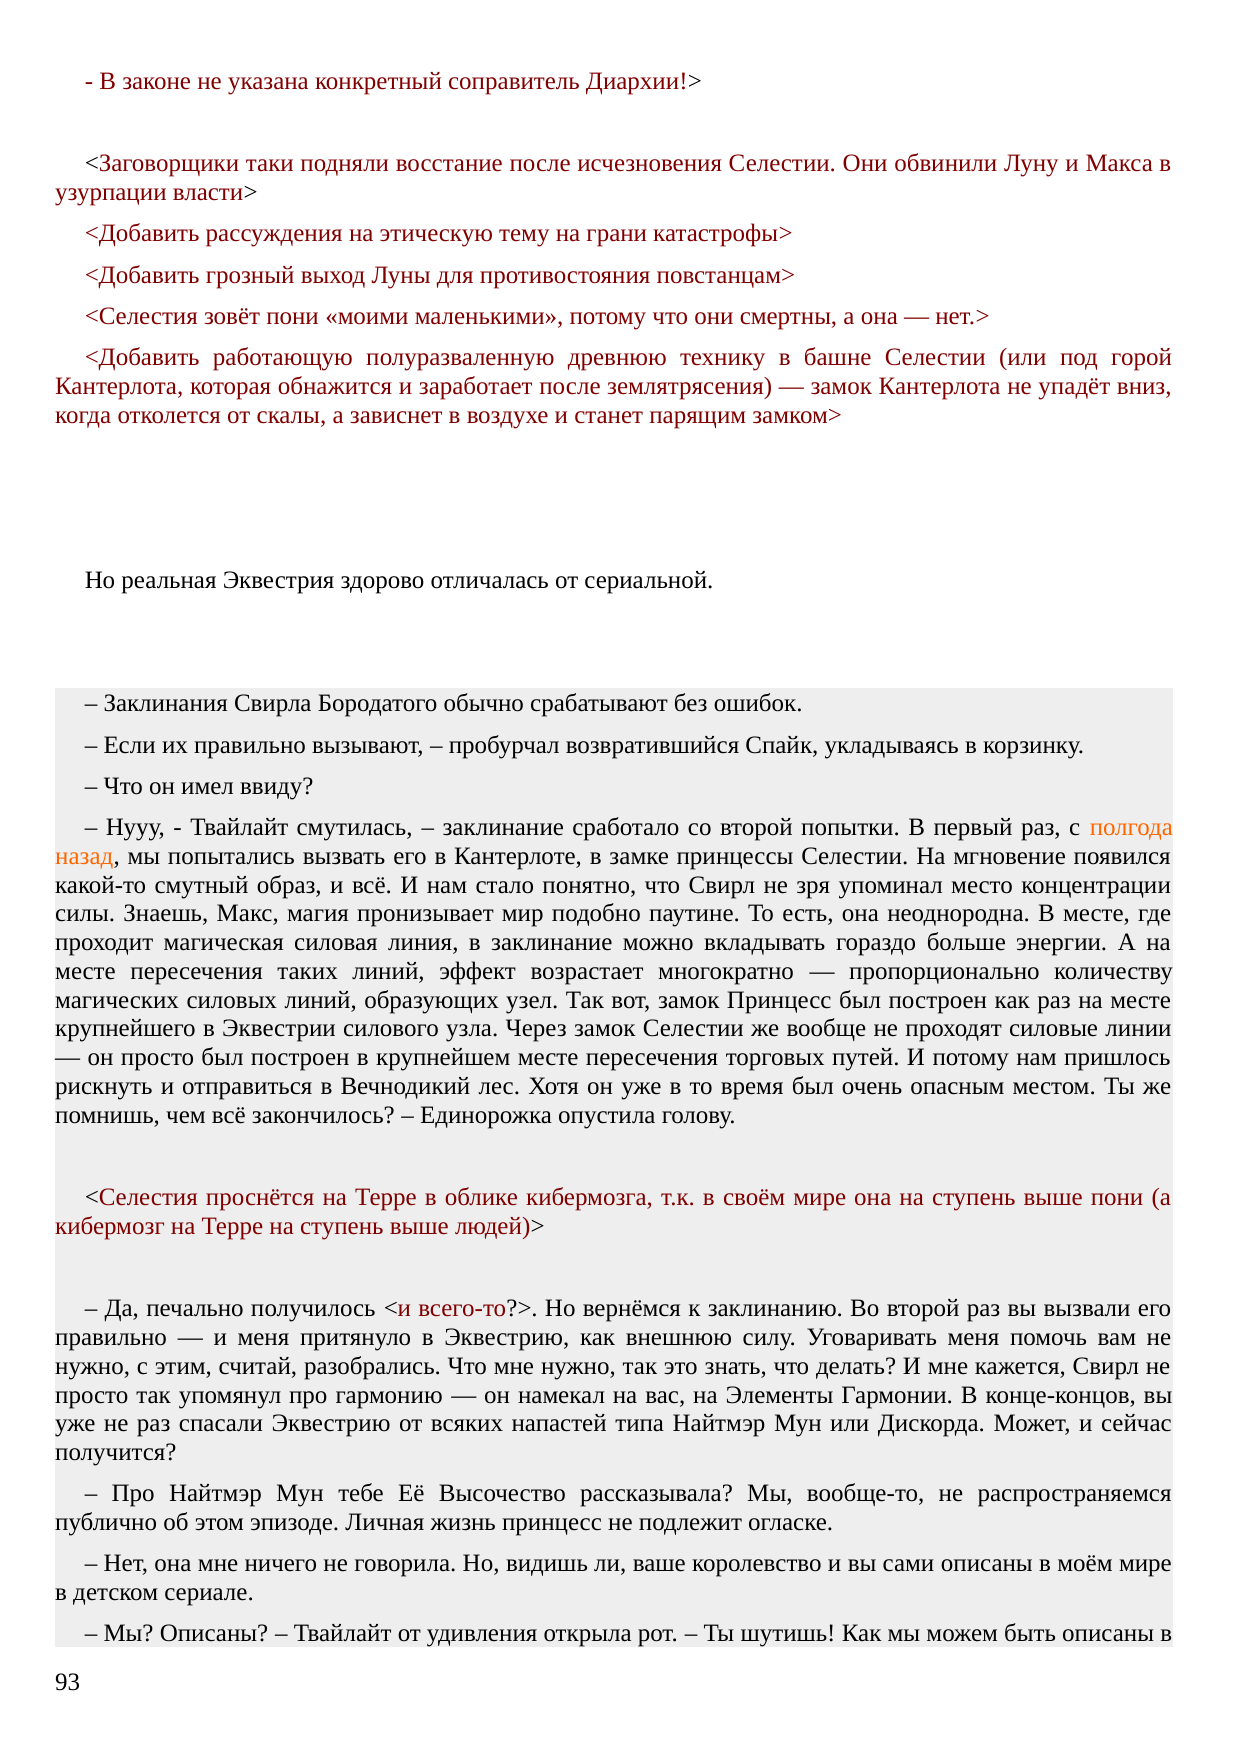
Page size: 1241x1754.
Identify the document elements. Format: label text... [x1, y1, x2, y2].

text <Добавить работающую полуразваленную древнюю технику в башне Селестии (или под горой Кантерлота, которая обнажится и заработает после землятрясения) — замок Кантерлота не упадёт вниз, когда отколется от скалы, а зависнет в воздухе и станет парящим замком> [55, 342, 1173, 428]
text – Заклинания Свирла Бородатого обычно срабатывают без ошибок. [55, 688, 1173, 717]
text <Селестия проснётся на Терре в облике кибермозга, т.к. в своём мире она на ступень выше пони (а кибермозг на Терре на ступень выше людей)> [55, 1182, 1173, 1240]
text – Нет, она мне ничего не говорила. Но, видишь ли, ваше королевство и вы сами описаны в моём мире в детском сериале. [55, 1548, 1173, 1606]
text Но реальная Эквестрия здорово отличалась от сериальной. [55, 565, 1173, 593]
text <Добавить грозный выход Луны для противостояния повстанцам> [55, 260, 1173, 288]
text – Если их правильно вызывают, – пробурчал возвратившийся Спайк, укладываясь в корзинку. [55, 730, 1173, 758]
text – Про Найтмэр Мун тебе Её Высочество рассказывала? Мы, вообще-то, не распространяемся публично об этом эпизоде. Личная жизнь принцесс не подлежит огласке. [55, 1478, 1173, 1536]
text – Мы? Описаны? – Твайлайт от удивления открыла рот. – Ты шутишь! Как мы можем быть описаны в [55, 1618, 1173, 1647]
text – Да, печально получилось <и всего-то?>. Но вернёмся к заклинанию. Во второй раз вы вызвали его правильно — и меня притянуло в Эквестрию, как внешнюю силу. Уговаривать меня помочь вам не нужно, с этим, считай, разобрались. Что мне нужно, так это знать, что делать? И мне кажется, Свирл не просто так упомянул про гармонию — он намекал на вас, на Элементы Гармонии. В конце-концов, вы уже не раз спасали Эквестрию от всяких напастей типа Найтмэр Мун или Дискорда. Может, и сейчас получится? [55, 1293, 1173, 1466]
text - В законе не указана конкретный соправитель Диархии!> [55, 66, 1173, 95]
text <Заговорщики таки подняли восстание после исчезновения Селестии. Они обвинили Луну и Макса в узурпации власти> [55, 148, 1173, 206]
text – Нууу, - Твайлайт смутилась, – заклинание сработало со второй попытки. В первый раз, с полгода назад, мы попытались вызвать его в Кантерлоте, в замке принцессы Селестии. На мгновение появился какой-то смутный образ, и всё. И нам стало понятно, что Свирл не зря упоминал место концентрации силы. Знаешь, Макс, магия пронизывает мир подобно паутине. То есть, она неоднородна. В месте, где проходит магическая силовая линия, в заклинание можно вкладывать гораздо больше энергии. А на месте пересечения таких линий, эффект возрастает многократно — пропорционально количеству магических силовых линий, образующих узел. Так вот, замок Принцесс был построен как раз на месте крупнейшего в Эквестрии силового узла. Через замок Селестии же вообще не проходят силовые линии — он просто был построен в крупнейшем месте пересечения торговых путей. И потому нам пришлось рискнуть и отправиться в Вечнодикий лес. Хотя он уже в то время был очень опасным местом. Ты же помнишь, чем всё закончилось? – Единорожка опустила голову. [55, 812, 1173, 1128]
text <Селестия зовёт пони «моими маленькими», потому что они смертны, а она — нет.> [55, 301, 1173, 330]
text <Добавить рассуждения на этическую тему на грани катастрофы> [55, 218, 1173, 247]
text – Что он имел ввиду? [55, 771, 1173, 800]
